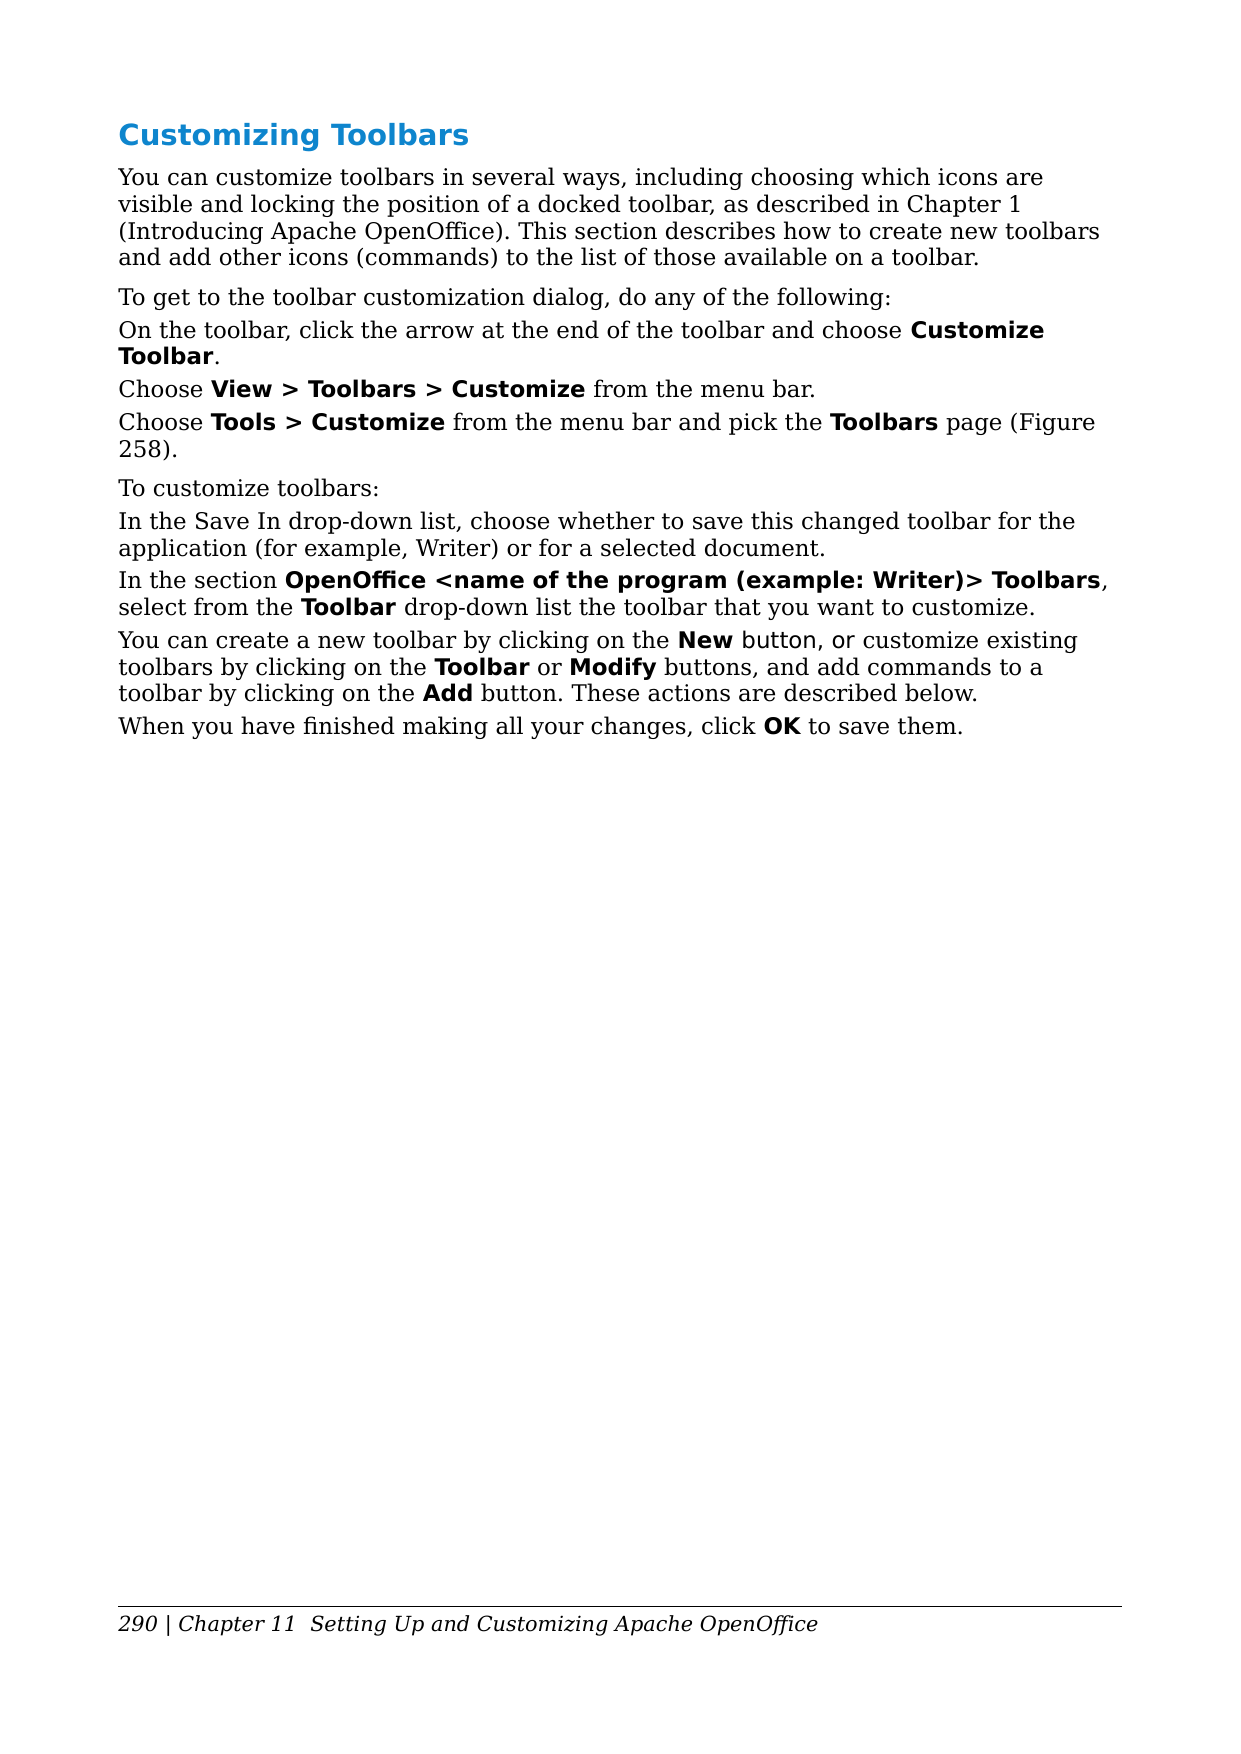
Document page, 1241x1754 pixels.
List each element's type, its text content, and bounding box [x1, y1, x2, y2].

list To get to the toolbar customization dialog, do any of the following: [118, 284, 1122, 310]
list On the toolbar, click the arrow at the end of the toolbar and choose Customize Toolbar. [118, 317, 1122, 370]
text You can create a new toolbar by clicking on the New button, or customize existing toolbars by clicking on the Toolbar or Modify buttons, and add commands to a toolbar by clicking on the Add button. These actions are described below. [118, 627, 1122, 707]
text In the Save In drop-down list, choose whether to save this changed toolbar for the application (for example, Writer) or for a selected document. [118, 508, 1122, 561]
text You can customize toolbars in several ways, including choosing which icons are visible and locking the position of a docked toolbar, as described in Chapter 1 (Introducing Apache OpenOffice). This section describes how to create new toolbars and add other icons (commands) to the list of those available on a toolbar. [118, 164, 1122, 271]
subtitle Customizing Toolbars [118, 118, 1122, 152]
list Choose View > Toolbars > Customize from the menu bar. [118, 376, 1122, 403]
list To customize toolbars: [118, 475, 1122, 502]
list Choose Tools > Customize from the menu bar and pick the Toolbars page (Figure 258). [118, 409, 1122, 463]
text In the section OpenOffice <name of the program (example: Writer)> Toolbars, select from the Toolbar drop-down list the toolbar that you want to customize. [118, 568, 1122, 621]
text When you have finished making all your changes, click OK to save them. [118, 713, 1122, 740]
